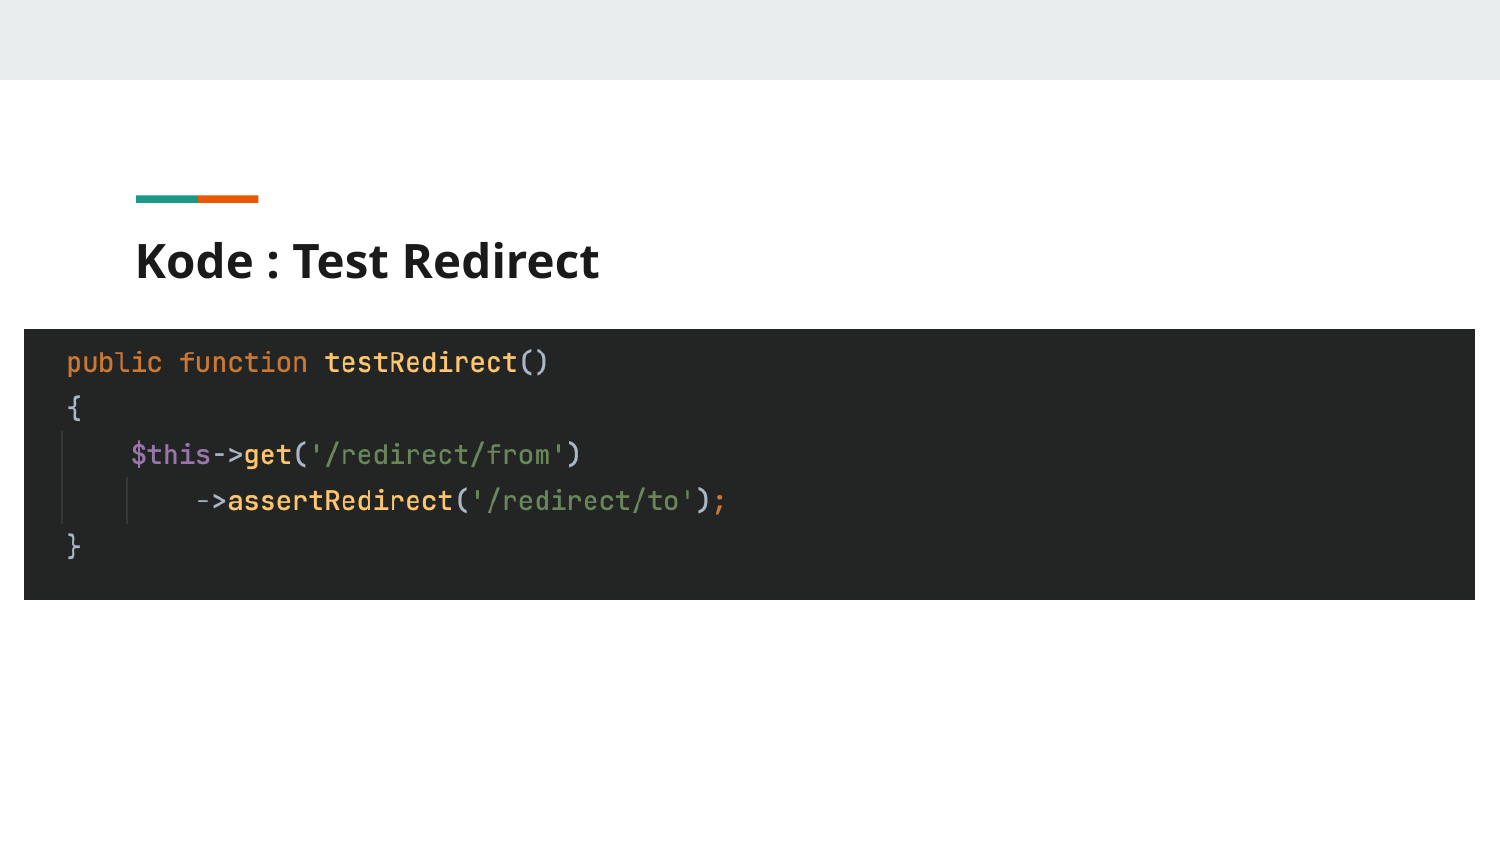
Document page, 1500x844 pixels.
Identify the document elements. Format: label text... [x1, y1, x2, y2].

picture [24, 329, 1475, 600]
title Kode : Test Redirect [119, 216, 1381, 305]
